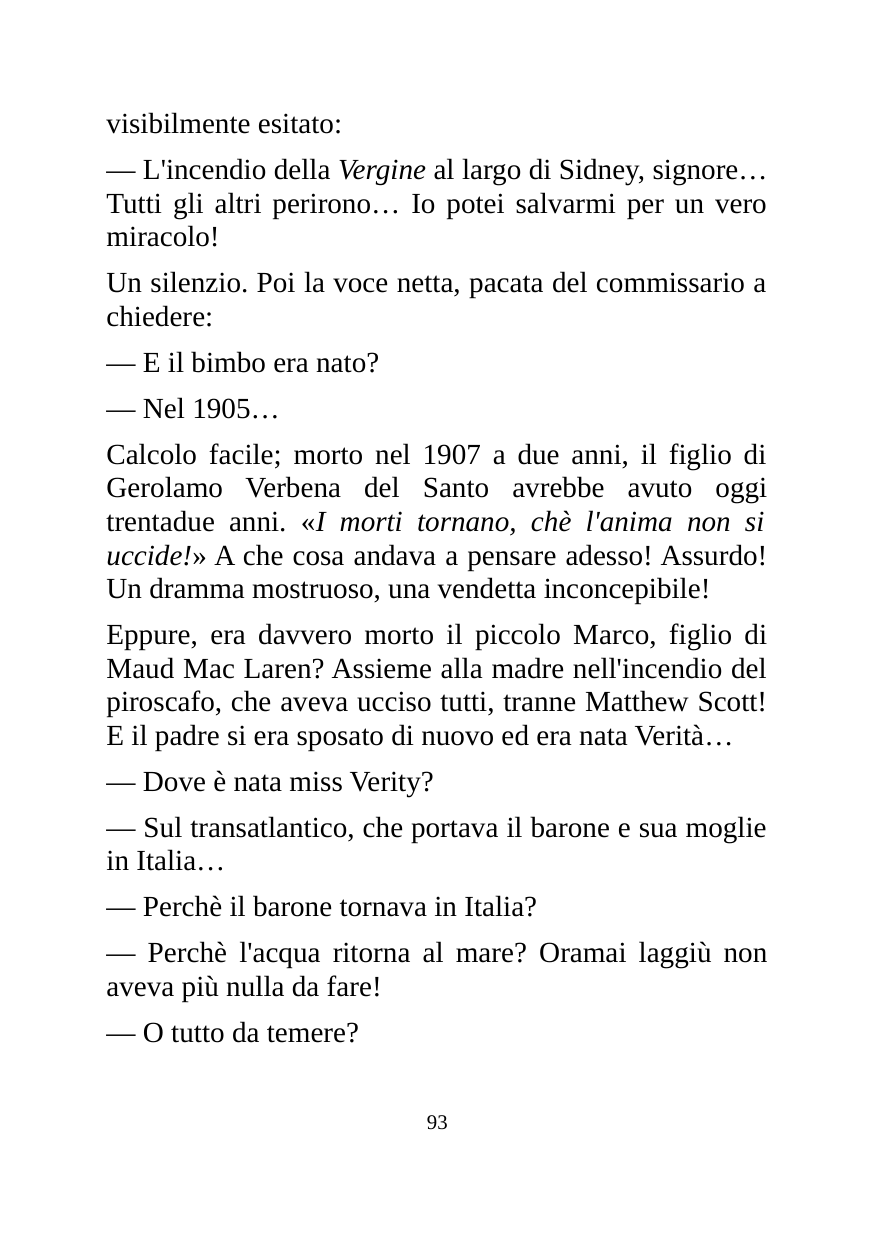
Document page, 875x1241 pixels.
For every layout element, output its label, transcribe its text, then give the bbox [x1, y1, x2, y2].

text — Perchè il barone tornava in Italia? [106, 889, 768, 923]
text — O tutto da temere? [106, 1015, 768, 1049]
text — Dove è nata miss Verity? [106, 764, 768, 797]
text Un silenzio. Poi la voce netta, pacata del commissario a chiedere: [106, 265, 768, 332]
text Eppure, era davvero morto il piccolo Marco, figlio di Maud Mac Laren? Assieme alla madre nell'incendio del piroscafo, che aveva ucciso tutti, tranne Matthew Scott! E il padre si era sposato di nuovo ed era nata Verità… [106, 617, 768, 751]
text — L'incendio della Vergine al largo di Sidney, signore… Tutti gli altri perirono… Io potei salvarmi per un vero miracolo! [106, 152, 768, 253]
text — Sul transatlantico, che portava il barone e sua moglie in Italia… [106, 810, 768, 877]
text — Perchè l'acqua ritorna al mare? Oramai laggiù non aveva più nulla da fare! [106, 936, 768, 1003]
text — E il bimbo era nato? [106, 345, 768, 378]
text — Nel 1905… [106, 391, 768, 424]
text visibilmente esitato: [106, 106, 768, 140]
text Calcolo facile; morto nel 1907 a due anni, il figlio di Gerolamo Verbena del Santo avrebbe avuto oggi trentadue anni. «I morti tornano, chè l'anima non si uccide!» A che cosa andava a pensare adesso! Assurdo! Un dramma mostruoso, una vendetta inconcepibile! [106, 437, 768, 605]
